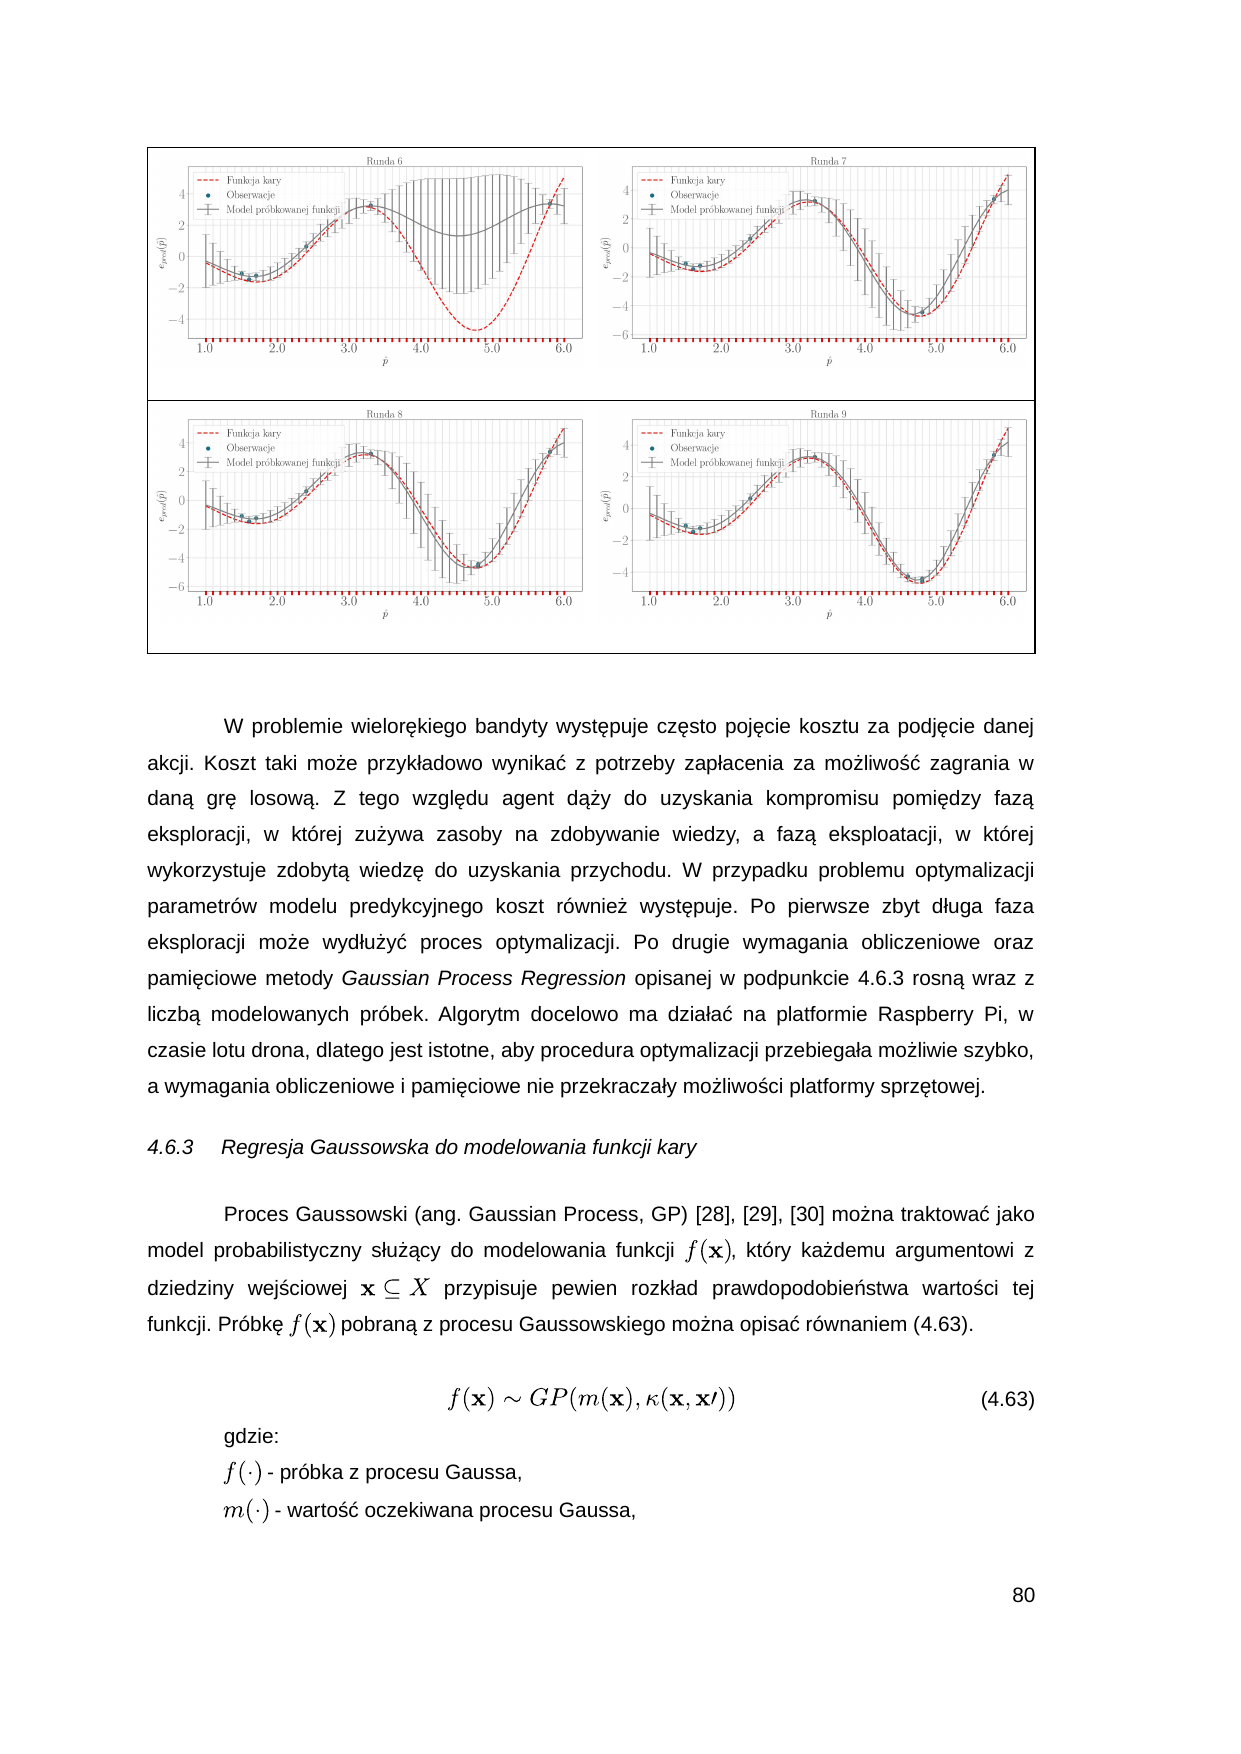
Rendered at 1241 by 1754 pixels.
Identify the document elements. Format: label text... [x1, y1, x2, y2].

picture [596, 153, 1030, 370]
subtitle Regresja Gaussowska do modelowania funkcji kary [147, 1135, 1035, 1159]
text (4.63) [729, 1386, 1035, 1412]
table_cell [591, 148, 1034, 400]
text gdzie: [147, 1424, 1035, 1448]
text Proces Gaussowski (ang. Gaussian Process, GP) [28], [29], [30] można traktować jako model probabilistyczny służący do modelowania funkcji , który każdemu argumentowi z dziedziny wejściowej przypisuje pewien rozkład prawdopodobieństwa wartości tej funkcji. Próbkę pobraną z procesu Gaussowskiego można opisać równaniem (4.63). [147, 1202, 1035, 1338]
text [147, 1386, 469, 1412]
table_cell [591, 401, 1034, 652]
picture [152, 153, 586, 370]
table_cell [148, 401, 591, 652]
picture [596, 406, 1030, 623]
text W problemie wielorękiego bandyty występuje często pojęcie kosztu za podjęcie danej akcji. Koszt taki może przykładowo wynikać z potrzeby zapłacenia za możliwość zagrania w daną grę losową. Z tego względu agent dąży do uzyskania kompromisu pomiędzy fazą eksploracji, w której zużywa zasoby na zdobywanie wiedzy, a fazą eksploatacji, w której wykorzystuje zdobytą wiedzę do uzyskania przychodu. W przypadku problemu optymalizacji parametrów modelu predykcyjnego koszt również występuje. Po pierwsze zbyt długa faza eksploracji może wydłużyć proces optymalizacji. Po drugie wymagania obliczeniowe oraz pamięciowe metody Gaussian Process Regression opisanej w podpunkcie 4.6.3 rosną wraz z liczbą modelowanych próbek. Algorytm docelowo ma działać na platformie Raspberry Pi, w czasie lotu drona, dlatego jest istotne, aby procedura optymalizacji przebiegała możliwie szybko, a wymagania obliczeniowe i pamięciowe nie przekraczały możliwości platformy sprzętowej. [147, 714, 1035, 1098]
text - próbka z procesu Gaussa, [147, 1459, 1035, 1486]
picture [152, 406, 586, 623]
table_cell [148, 148, 591, 400]
text - wartość oczekiwana procesu Gaussa, [147, 1497, 1035, 1523]
